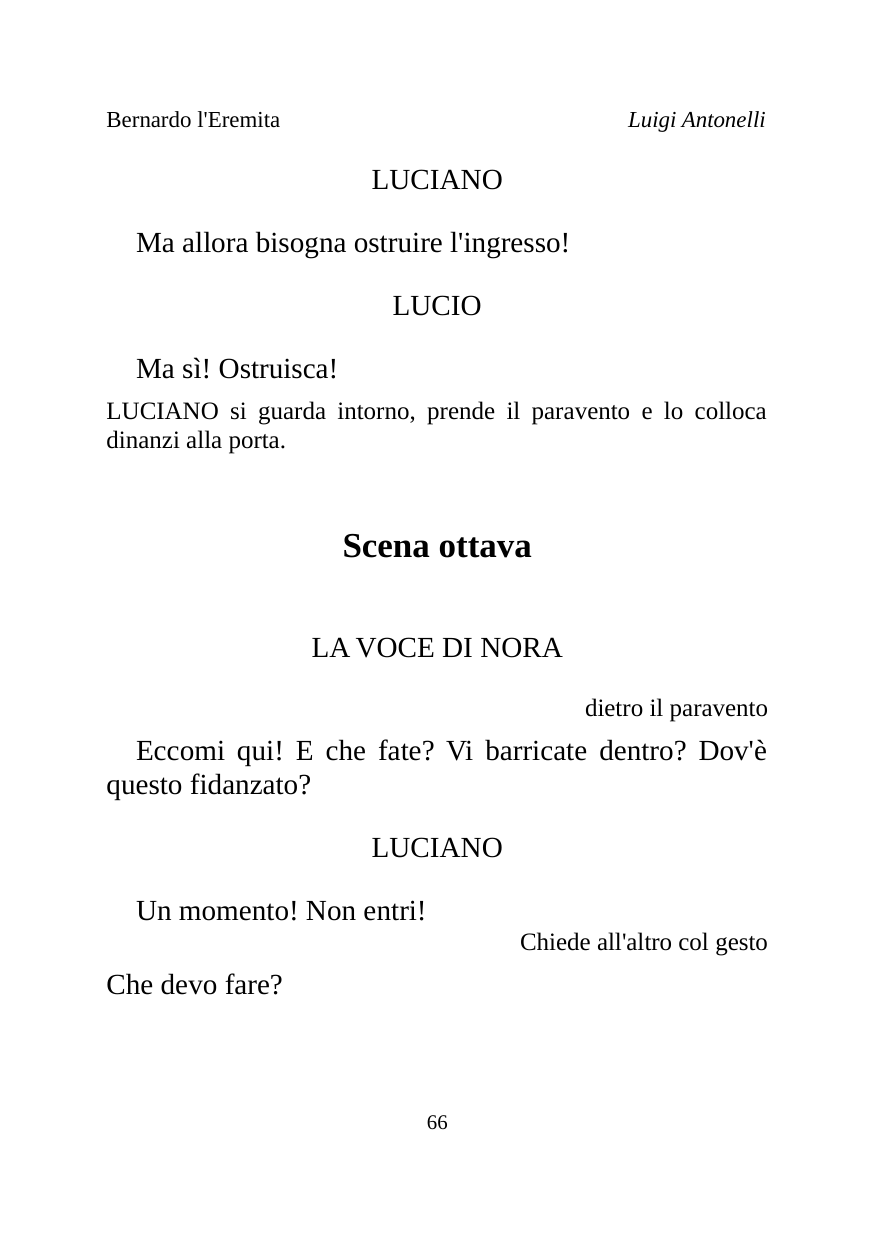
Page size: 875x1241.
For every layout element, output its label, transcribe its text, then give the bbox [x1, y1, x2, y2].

text LUCIANO [106, 162, 768, 196]
subtitle Scena ottava [106, 525, 768, 565]
text LA VOCE DI NORA [106, 630, 768, 663]
text Eccomi qui! E che fate? Vi barricate dentro? Dov'è questo fidanzato? [106, 733, 768, 801]
text LUCIANO si guarda intorno, prende il paravento e lo colloca dinanzi alla porta. [106, 396, 768, 454]
text Un momento! Non entri! [106, 893, 768, 927]
text Ma allora bisogna ostruire l'ingresso! [106, 225, 768, 259]
text LUCIO [106, 288, 768, 322]
text dietro il paravento [431, 693, 768, 722]
text LUCIANO [106, 830, 768, 863]
text Chiede all'altro col gesto [431, 927, 768, 955]
text Ma sì! Ostruisca! [106, 351, 768, 385]
text Che devo fare? [106, 967, 768, 1001]
